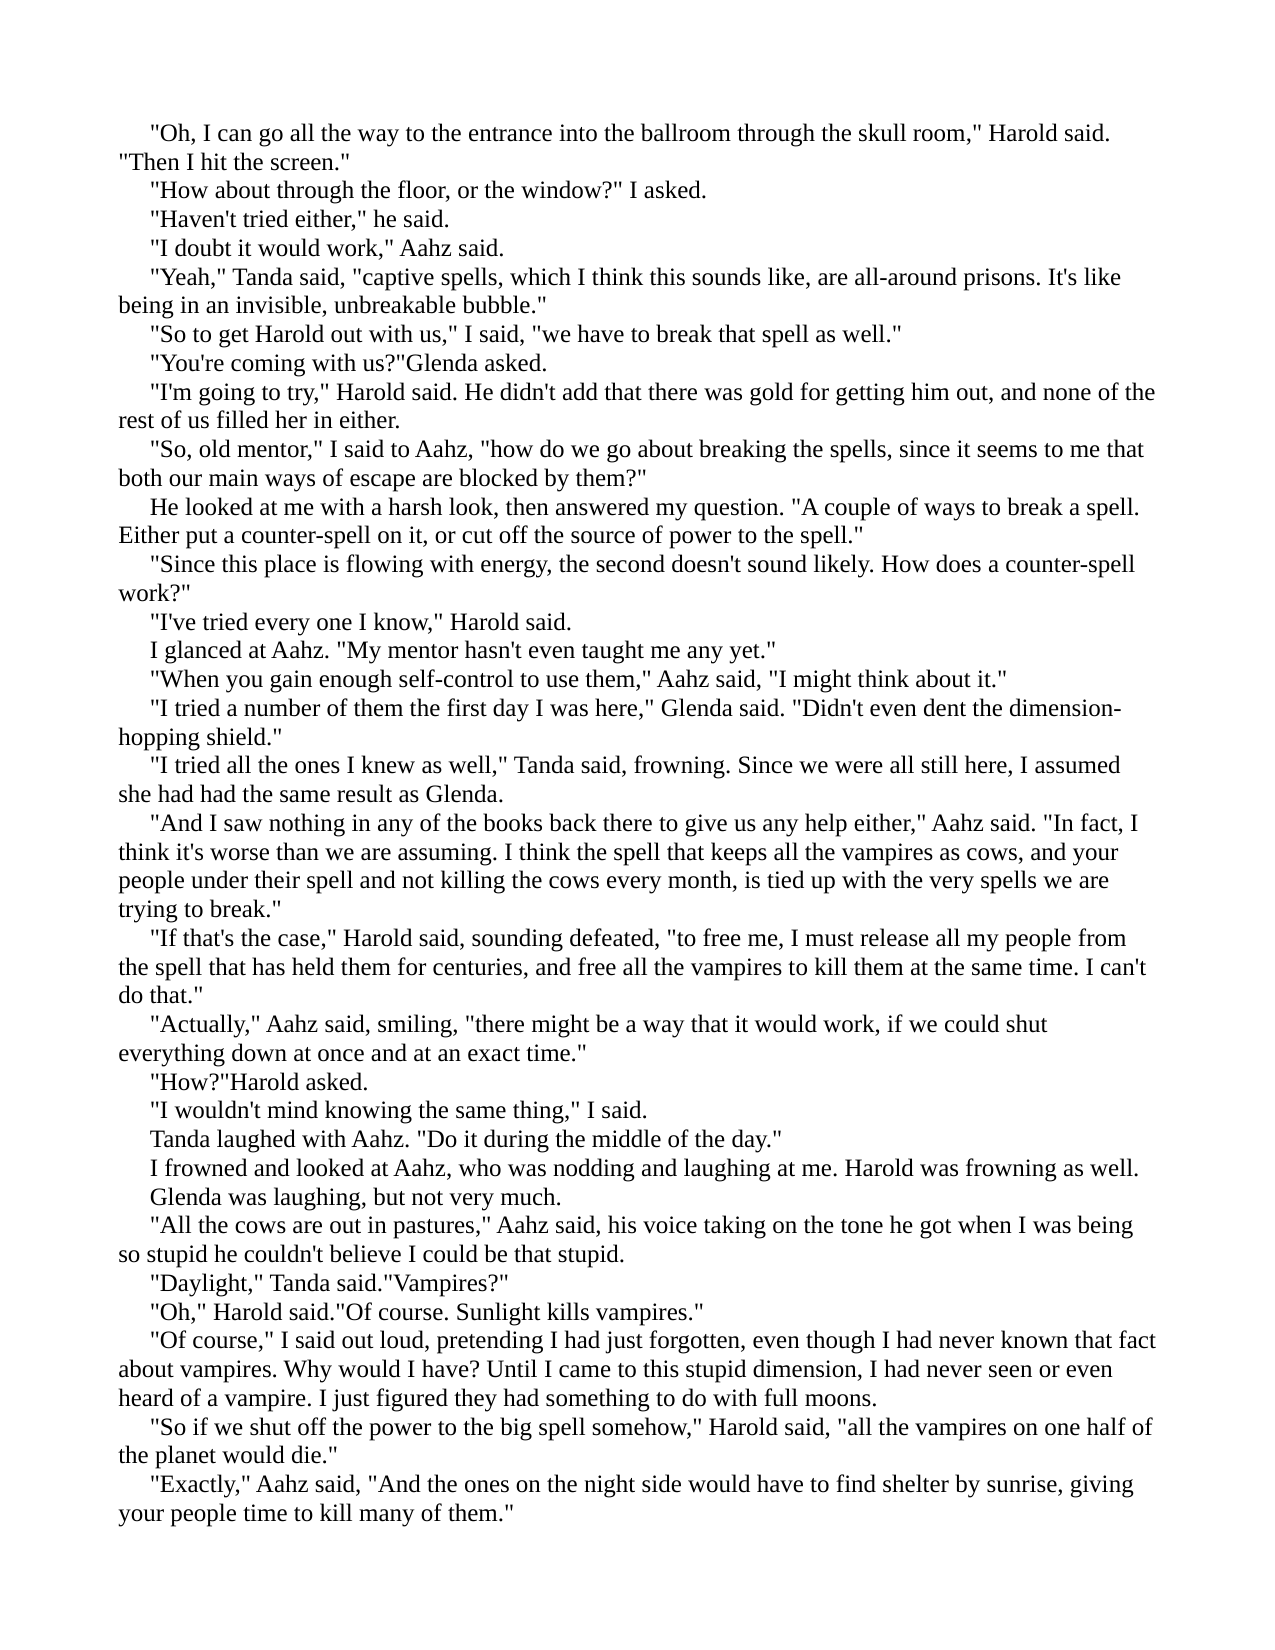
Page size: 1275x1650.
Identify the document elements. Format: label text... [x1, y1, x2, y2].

text "Oh, I can go all the way to the entrance into the ballroom through the skull room," Harold said. "Then I hit the screen." [118, 118, 1157, 176]
text "Haven't tried either," he said. [118, 204, 1157, 233]
text "Of course," I said out loud, pretending I had just forgotten, even though I had never known that fact about vampires. Why would I have? Until I came to this stupid dimension, I had never seen or even heard of a vampire. I just figured they had something to do with full moons. [118, 1326, 1157, 1412]
text "Actually," Aahz said, smiling, "there might be a way that it would work, if we could shut everything down at once and at an exact time." [118, 1009, 1157, 1067]
text "And I saw nothing in any of the books back there to give us any help either," Aahz said. "In fact, I think it's worse than we are assuming. I think the spell that keeps all the vampires as cows, and your people under their spell and not killing the cows every month, is tied up with the very spells we are trying to break." [118, 808, 1157, 923]
text He looked at me with a harsh look, then answered my question. "A couple of ways to break a spell. Either put a counter-spell on it, or cut off the source of power to the spell." [118, 492, 1157, 549]
text "You're coming with us?"Glenda asked. [118, 348, 1157, 377]
text "I tried a number of them the first day I was here," Glenda said. "Didn't even dent the dimension-hopping shield." [118, 693, 1157, 751]
text "All the cows are out in pastures," Aahz said, his voice taking on the tone he got when I was being so stupid he couldn't believe I could be that stupid. [118, 1211, 1157, 1268]
text Tanda laughed with Aahz. "Do it during the middle of the day." [118, 1124, 1157, 1153]
text I glanced at Aahz. "My mentor hasn't even taught me any yet." [118, 636, 1157, 664]
text "If that's the case," Harold said, sounding defeated, "to free me, I must release all my people from the spell that has held them for centuries, and free all the vampires to kill them at the same time. I can't do that." [118, 923, 1157, 1009]
text "So to get Harold out with us," I said, "we have to break that spell as well." [118, 319, 1157, 348]
text "How?"Harold asked. [118, 1067, 1157, 1096]
text "So, old mentor," I said to Aahz, "how do we go about breaking the spells, since it seems to me that both our main ways of escape are blocked by them?" [118, 434, 1157, 492]
text "Daylight," Tanda said."Vampires?" [118, 1268, 1157, 1297]
text "I'm going to try," Harold said. He didn't add that there was gold for getting him out, and none of the rest of us filled her in either. [118, 377, 1157, 434]
text "When you gain enough self-control to use them," Aahz said, "I might think about it." [118, 664, 1157, 693]
text "I wouldn't mind knowing the same thing," I said. [118, 1096, 1157, 1124]
text Glenda was laughing, but not very much. [118, 1182, 1157, 1211]
text "I've tried every one I know," Harold said. [118, 607, 1157, 636]
text "Since this place is flowing with energy, the second doesn't sound likely. How does a counter-spell work?" [118, 549, 1157, 607]
text "Yeah," Tanda said, "captive spells, which I think this sounds like, are all-around prisons. It's like being in an invisible, unbreakable bubble." [118, 262, 1157, 319]
text "How about through the floor, or the window?" I asked. [118, 176, 1157, 204]
text "So if we shut off the power to the big spell somehow," Harold said, "all the vampires on one half of the planet would die." [118, 1412, 1157, 1469]
text "I doubt it would work," Aahz said. [118, 233, 1157, 262]
text "Oh," Harold said."Of course. Sunlight kills vampires." [118, 1297, 1157, 1326]
text "Exactly," Aahz said, "And the ones on the night side would have to find shelter by sunrise, giving your people time to kill many of them." [118, 1469, 1157, 1527]
text I frowned and looked at Aahz, who was nodding and laughing at me. Harold was frowning as well. [118, 1153, 1157, 1182]
text "I tried all the ones I knew as well," Tanda said, frowning. Since we were all still here, I assumed she had had the same result as Glenda. [118, 751, 1157, 808]
